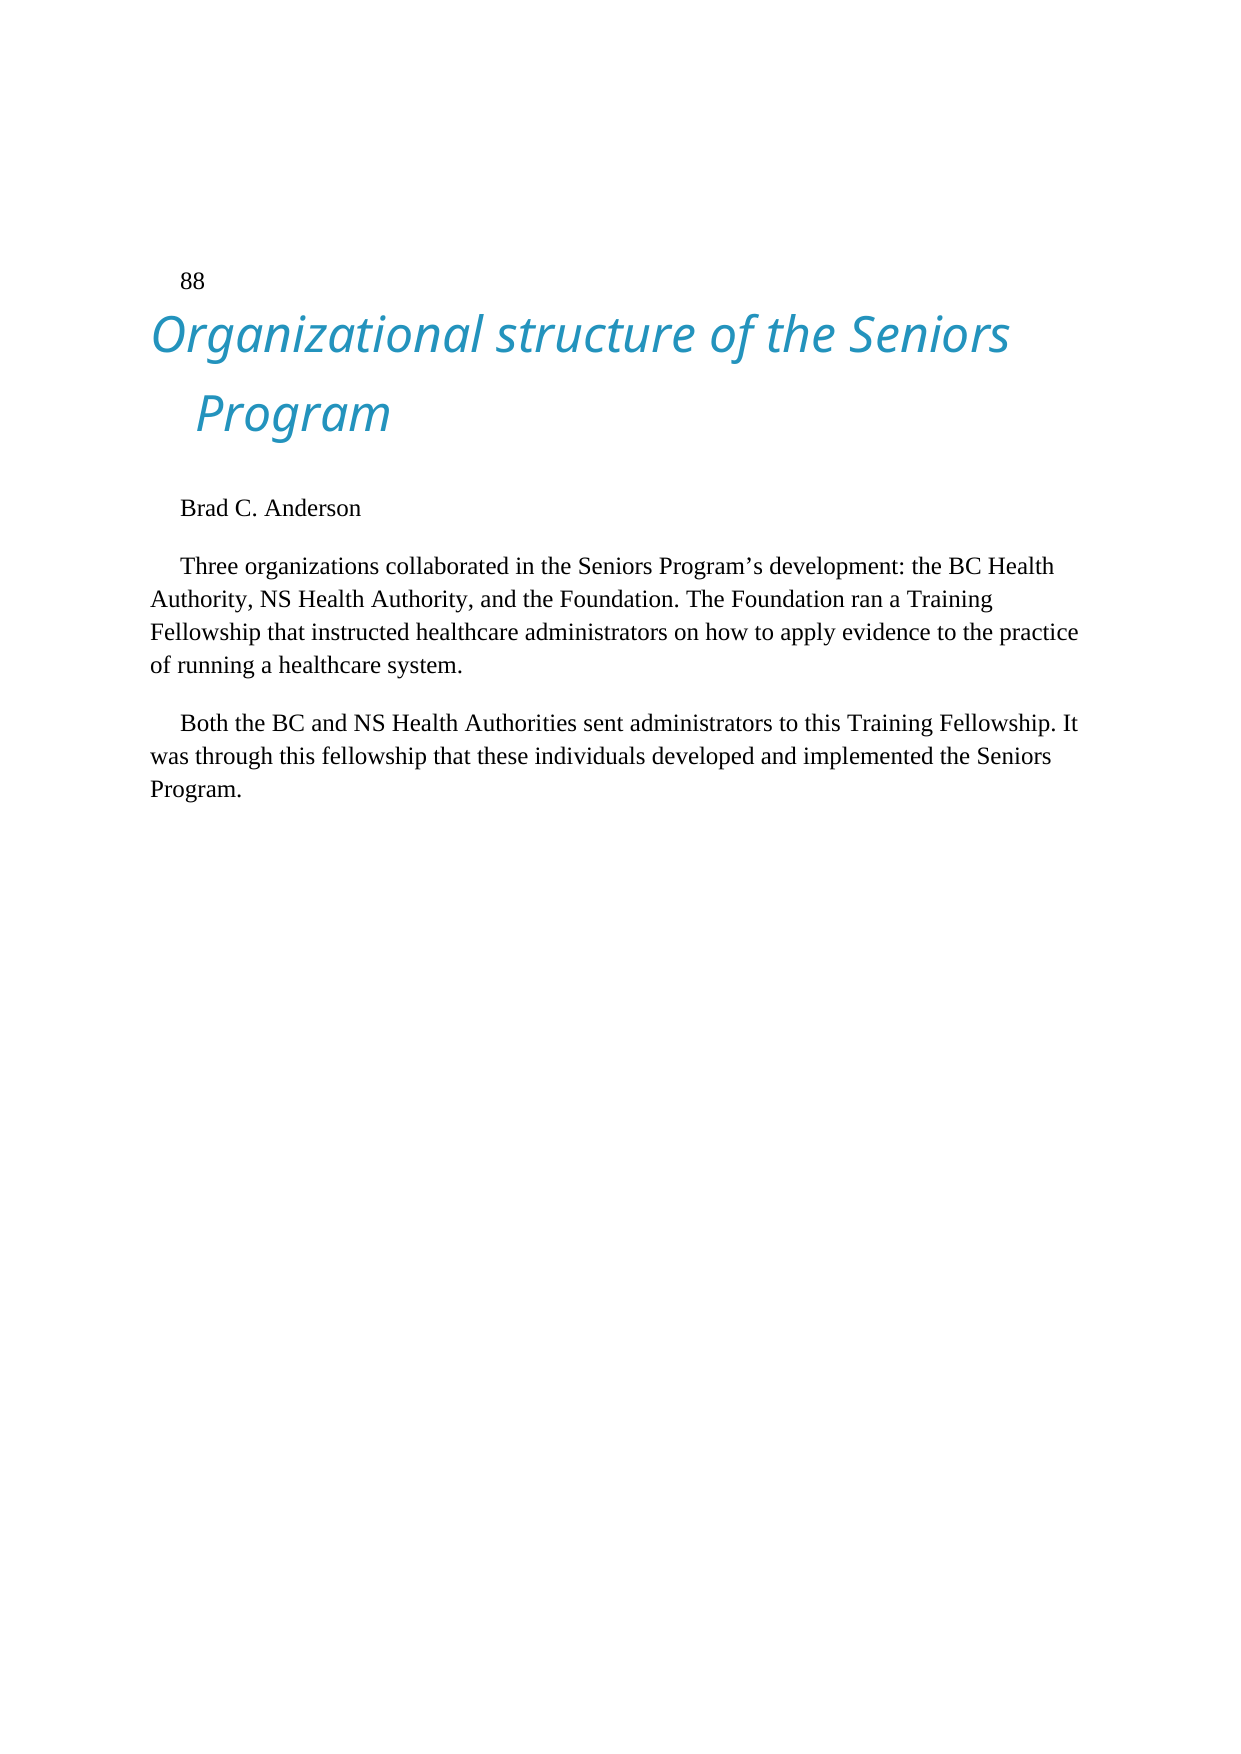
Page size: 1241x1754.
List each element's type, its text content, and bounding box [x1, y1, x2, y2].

text 88 [150, 266, 1090, 295]
text Brad C. Anderson [150, 493, 1090, 522]
text Three organizations collaborated in the Seniors Program’s development: the BC Health Authority, NS Health Authority, and the Foundation. The Foundation ran a Training Fellowship that instructed healthcare administrators on how to apply evidence to the practice of running a healthcare system. [150, 551, 1090, 679]
subtitle Organizational structure of the Seniors Program [150, 299, 1090, 446]
text Both the BC and NS Health Authorities sent administrators to this Training Fellowship. It was through this fellowship that these individuals developed and implemented the Seniors Program. [150, 708, 1090, 803]
